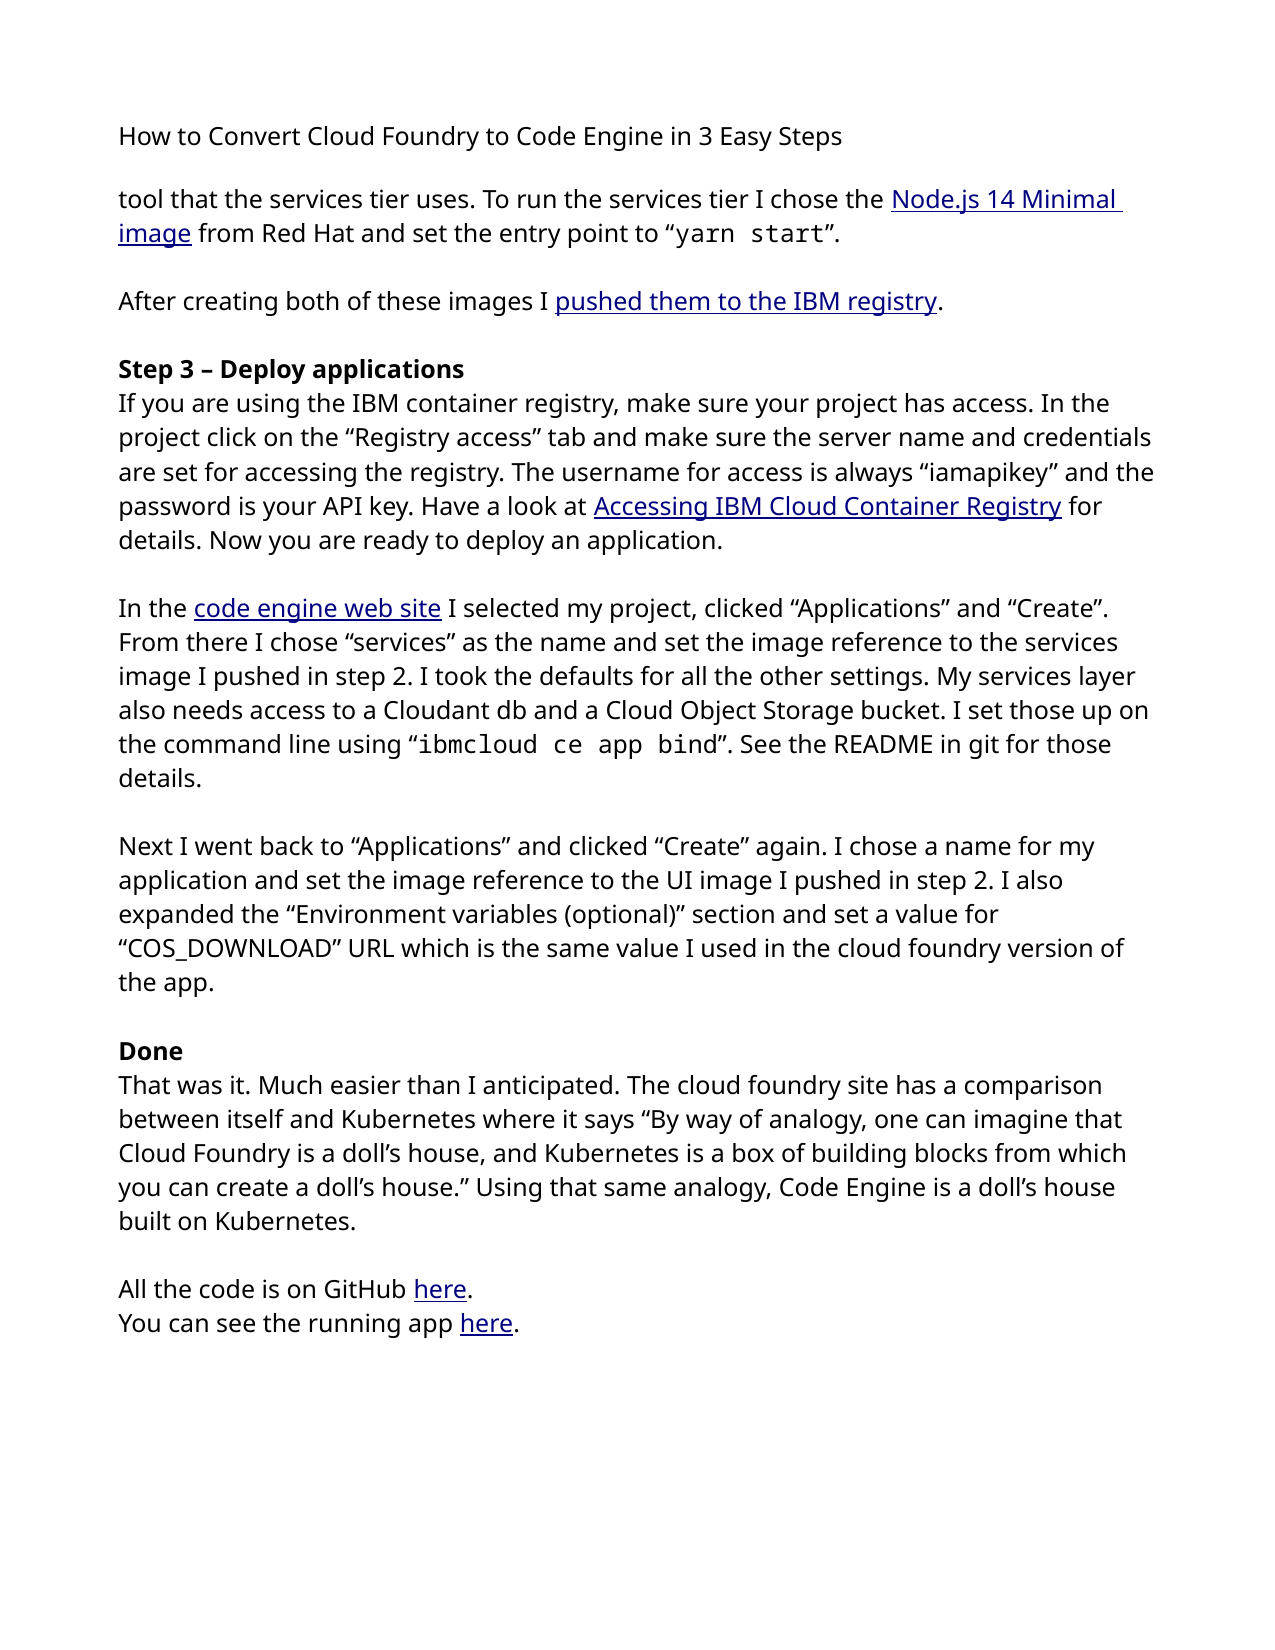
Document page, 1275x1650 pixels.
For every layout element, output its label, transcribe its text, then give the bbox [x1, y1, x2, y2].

text All the code is on GitHub here. [118, 1272, 1157, 1306]
text If you are using the IBM container registry, make sure your project has access. In the project click on the “Registry access” tab and make sure the server name and credentials are set for accessing the registry. The username for access is always “iamapikey” and the password is your API key. Have a look at Accessing IBM Cloud Container Registry for details. Now you are ready to deploy an application. [118, 386, 1157, 556]
text Step 3 – Deploy applications [118, 352, 1157, 386]
text After creating both of these images I pushed them to the IBM registry. [118, 284, 1157, 318]
text Next I went back to “Applications” and clicked “Create” again. I chose a name for my application and set the image reference to the UI image I pushed in step 2. I also expanded the “Environment variables (optional)” section and set a value for “COS_DOWNLOAD” URL which is the same value I used in the cloud foundry version of the app. [118, 829, 1157, 999]
text You can see the running app here. [118, 1306, 1157, 1340]
text In the code engine web site I selected my project, clicked “Applications” and “Create”. From there I chose “services” as the name and set the image reference to the services image I pushed in step 2. I took the defaults for all the other settings. My services layer also needs access to a Cloudant db and a Cloud Object Storage bucket. I set those up on the command line using “ibmcloud ce app bind”. See the README in git for those details. [118, 590, 1157, 795]
text Done [118, 1033, 1157, 1067]
text tool that the services tier uses. To run the services tier I chose the Node.js 14 Minimal image from Red Hat and set the entry point to “yarn start”. [118, 182, 1157, 250]
text That was it. Much easier than I anticipated. The cloud foundry site has a comparison between itself and Kubernetes where it says “By way of analogy, one can imagine that Cloud Foundry is a doll’s house, and Kubernetes is a box of building blocks from which you can create a doll’s house.” Using that same analogy, Code Engine is a doll’s house built on Kubernetes. [118, 1067, 1157, 1238]
